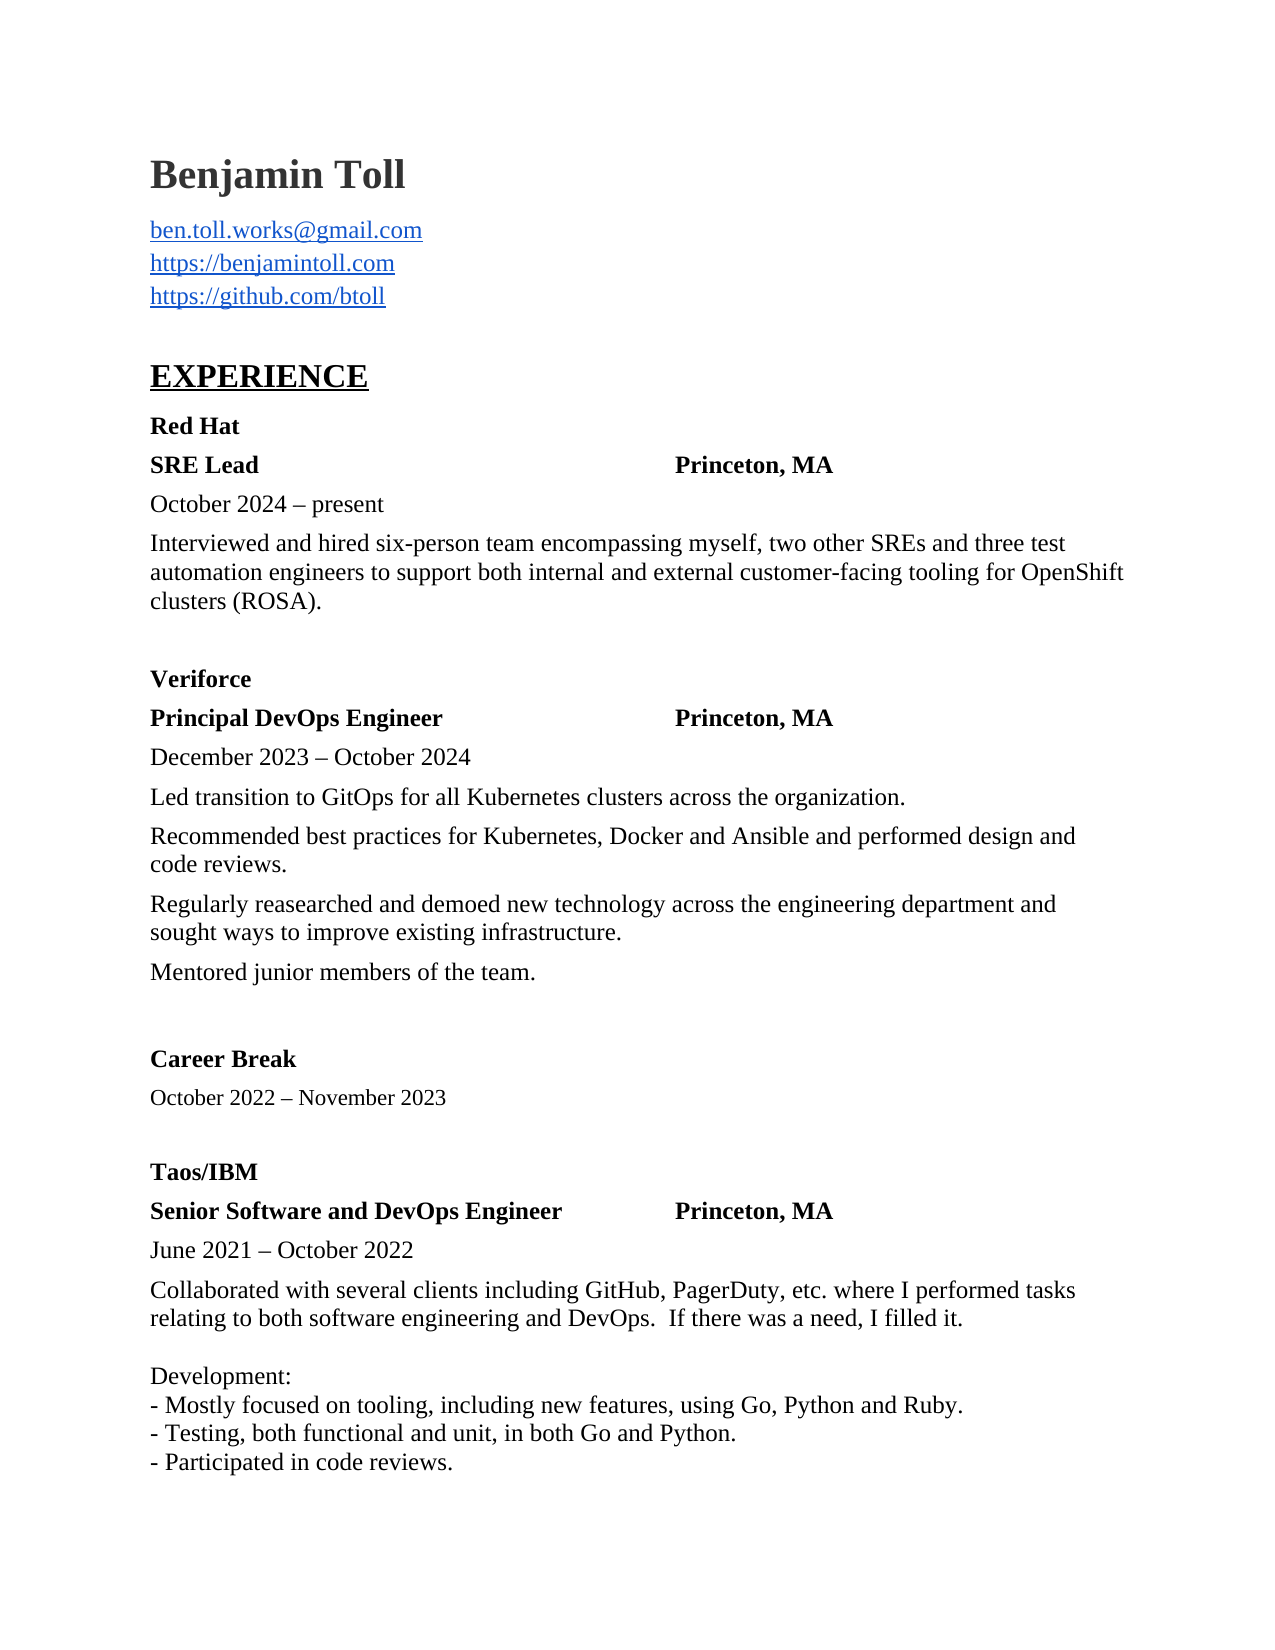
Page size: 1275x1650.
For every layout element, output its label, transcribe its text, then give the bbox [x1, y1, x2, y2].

text June 2021 – October 2022 [150, 1236, 1125, 1264]
text EXPERIENCE [150, 356, 1125, 394]
text Benjamin Toll [150, 150, 1125, 198]
text Senior Software and DevOps Engineer Princeton, MA [150, 1196, 1125, 1225]
text - Participated in code reviews. [150, 1447, 1125, 1476]
text Recommended best practices for Kubernetes, Docker and Ansible and performed design and code reviews. [150, 821, 1125, 878]
text Mentored junior members of the team. [150, 957, 1125, 985]
text ben.toll.works@gmail.com [150, 216, 1125, 244]
text Collaborated with several clients including GitHub, PagerDuty, etc. where I performed tasks relating to both software engineering and DevOps. If there was a need, I filled it. [150, 1275, 1125, 1332]
text Taos/IBM [150, 1157, 1125, 1186]
text SRE Lead Princeton, MA [150, 450, 1125, 479]
text - Testing, both functional and unit, in both Go and Python. [150, 1418, 1125, 1447]
text December 2023 – October 2024 [150, 742, 1125, 771]
text Interviewed and hired six-person team encompassing myself, two other SREs and three test automation engineers to support both internal and external customer-facing tooling for OpenShift clusters (ROSA). [150, 528, 1125, 614]
text Development: [150, 1361, 1125, 1390]
text October 2024 – present [150, 489, 1125, 518]
text Regularly reasearched and demoed new technology across the engineering department and sought ways to improve existing infrastructure. [150, 889, 1125, 946]
text Veriforce [150, 664, 1125, 693]
text Career Break [150, 1044, 1125, 1073]
text - Mostly focused on tooling, including new features, using Go, Python and Ruby. [150, 1390, 1125, 1418]
text Led transition to GitOps for all Kubernetes clusters across the organization. [150, 782, 1125, 810]
text October 2022 – November 2023 [150, 1084, 1125, 1110]
text https://benjamintoll.com [150, 248, 1125, 277]
text Principal DevOps Engineer Princeton, MA [150, 703, 1125, 732]
text https://github.com/btoll [150, 281, 1125, 310]
text Red Hat [150, 411, 1125, 439]
